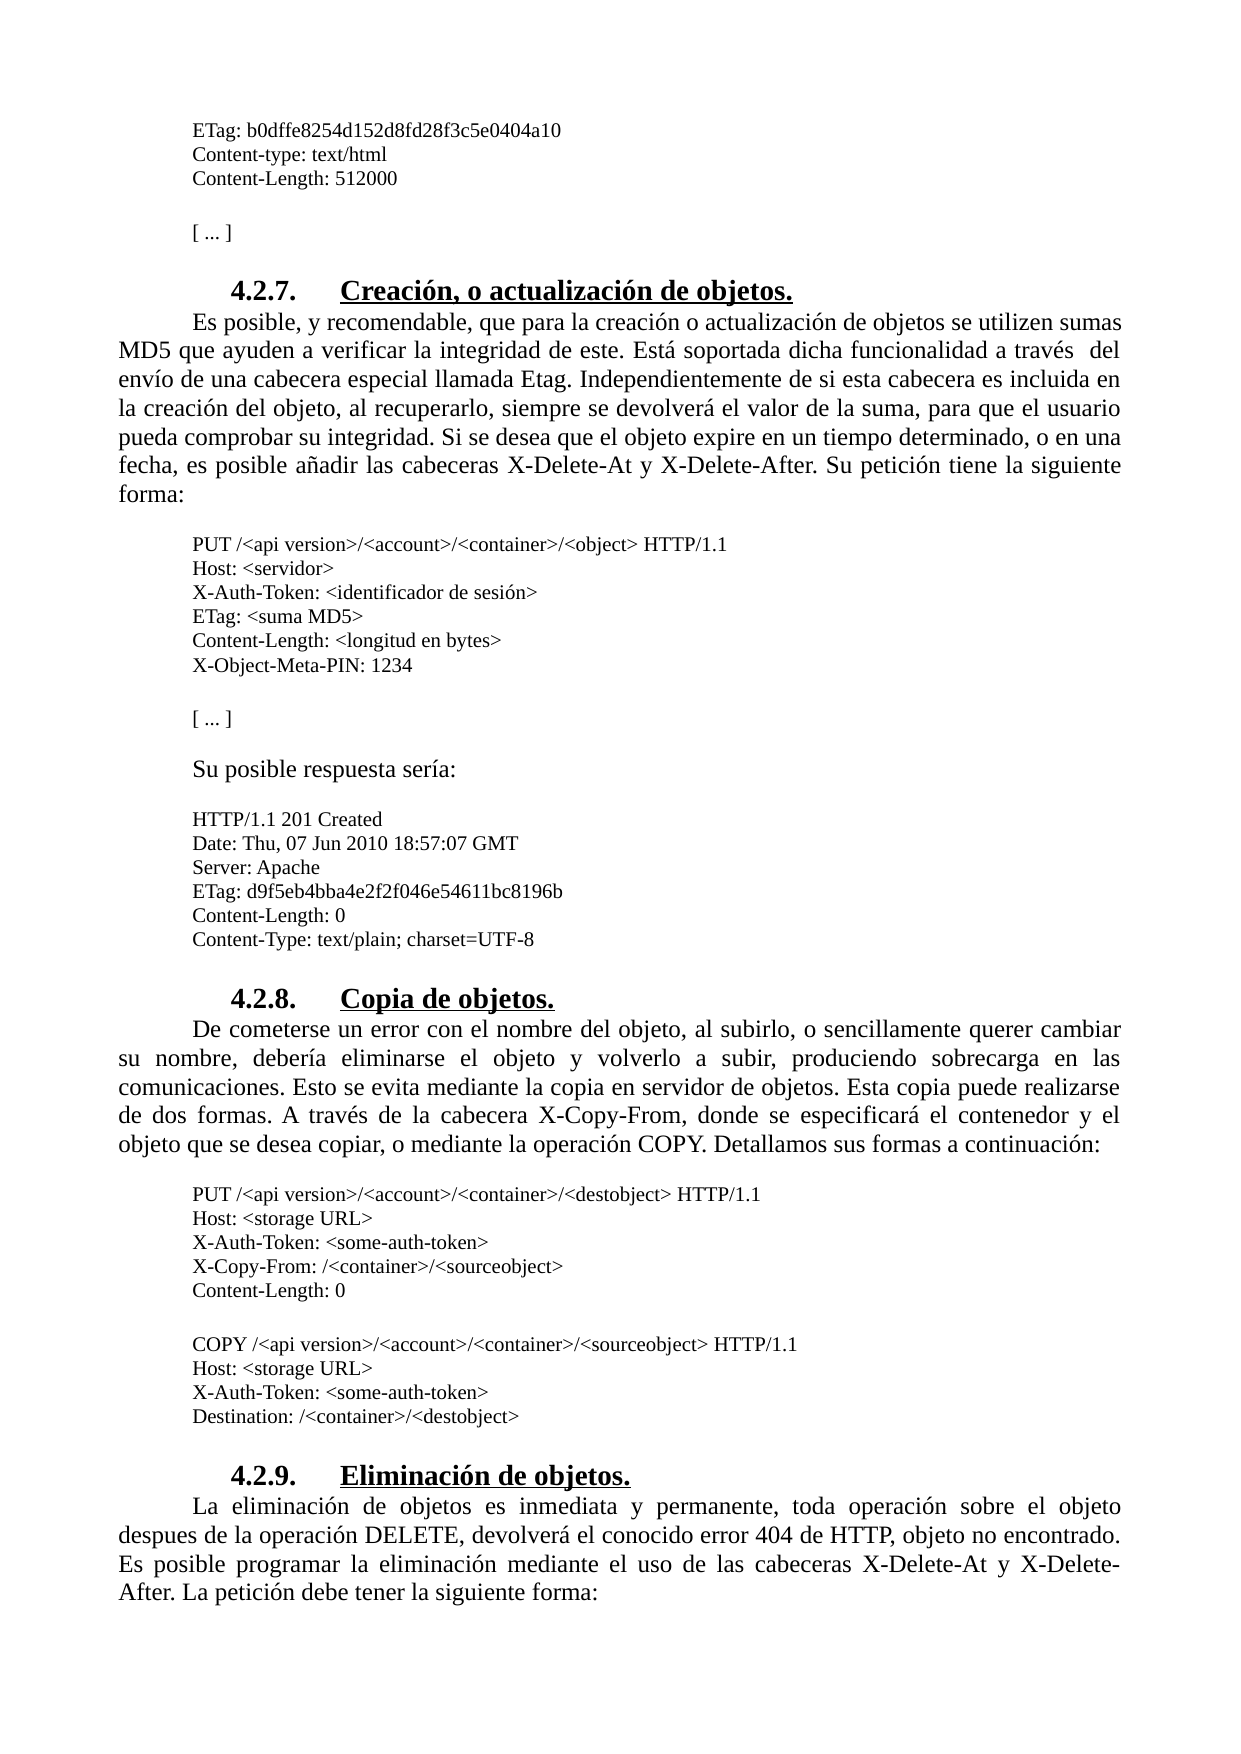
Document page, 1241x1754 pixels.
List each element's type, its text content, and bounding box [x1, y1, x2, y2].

text PUT /<api version>/<account>/<container>/<destobject> HTTP/1.1 [118, 1182, 1122, 1206]
text Content-Length: 0 [118, 903, 1122, 927]
text Date: Thu, 07 Jun 2010 18:57:07 GMT [118, 831, 1122, 855]
text Content-Type: text/plain; charset=UTF-8 [118, 927, 1122, 951]
text Su posible respuesta sería: [118, 754, 1122, 783]
text [ ... ] [118, 220, 1122, 244]
text De cometerse un error con el nombre del objeto, al subirlo, o sencillamente querer cambiar su nombre, debería eliminarse el objeto y volverlo a subir, produciendo sobrecarga en las comunicaciones. Esto se evita mediante la copia en servidor de objetos. Esta copia puede realizarse de dos formas. A través de la cabecera X-Copy-From, donde se especificará el contenedor y el objeto que se desea copiar, o mediante la operación COPY. Detallamos sus formas a continuación: [118, 1014, 1122, 1158]
text Content-Length: <longitud en bytes> [118, 628, 1122, 652]
text HTTP/1.1 201 Created [118, 807, 1122, 831]
text COPY /<api version>/<account>/<container>/<sourceobject> HTTP/1.1 Host: <storage URL> X-Auth-Token: <some-auth-token> Destination: /<container>/<destobject> [118, 1332, 1122, 1428]
text Content-type: text/html [118, 142, 1122, 166]
list Creación, o actualización de objetos. [231, 273, 1122, 307]
text La eliminación de objetos es inmediata y permanente, toda operación sobre el objeto despues de la operación DELETE, devolverá el conocido error 404 de HTTP, objeto no encontrado. Es posible programar la eliminación mediante el uso de las cabeceras X-Delete-At y X-Delete-After. La petición debe tener la siguiente forma: [118, 1491, 1122, 1606]
text Host: <storage URL> [118, 1206, 1122, 1230]
text ETag: d9f5eb4bba4e2f2f046e54611bc8196b [118, 879, 1122, 903]
text Host: <servidor> [118, 556, 1122, 580]
text ETag: <suma MD5> [118, 604, 1122, 628]
list Eliminación de objetos. [231, 1458, 1122, 1491]
text Content-Length: 0 [118, 1278, 1122, 1302]
text Content-Length: 512000 [118, 166, 1122, 190]
text X-Auth-Token: <some-auth-token> [118, 1230, 1122, 1254]
text X-Object-Meta-PIN: 1234 [118, 652, 1122, 677]
text [ ... ] [118, 706, 1122, 730]
text X-Auth-Token: <identificador de sesión> [118, 580, 1122, 604]
text Server: Apache [118, 855, 1122, 879]
list Copia de objetos. [231, 981, 1122, 1014]
text PUT /<api version>/<account>/<container>/<object> HTTP/1.1 [118, 532, 1122, 556]
text Es posible, y recomendable, que para la creación o actualización de objetos se utilizen sumas MD5 que ayuden a verificar la integridad de este. Está soportada dicha funcionalidad a través del envío de una cabecera especial llamada Etag. Independientemente de si esta cabecera es incluida en la creación del objeto, al recuperarlo, siempre se devolverá el valor de la suma, para que el usuario pueda comprobar su integridad. Si se desea que el objeto expire en un tiempo determinado, o en una fecha, es posible añadir las cabeceras X-Delete-At y X-Delete-After. Su petición tiene la siguiente forma: [118, 307, 1122, 508]
text ETag: b0dffe8254d152d8fd28f3c5e0404a10 [118, 118, 1122, 142]
text X-Copy-From: /<container>/<sourceobject> [118, 1254, 1122, 1278]
